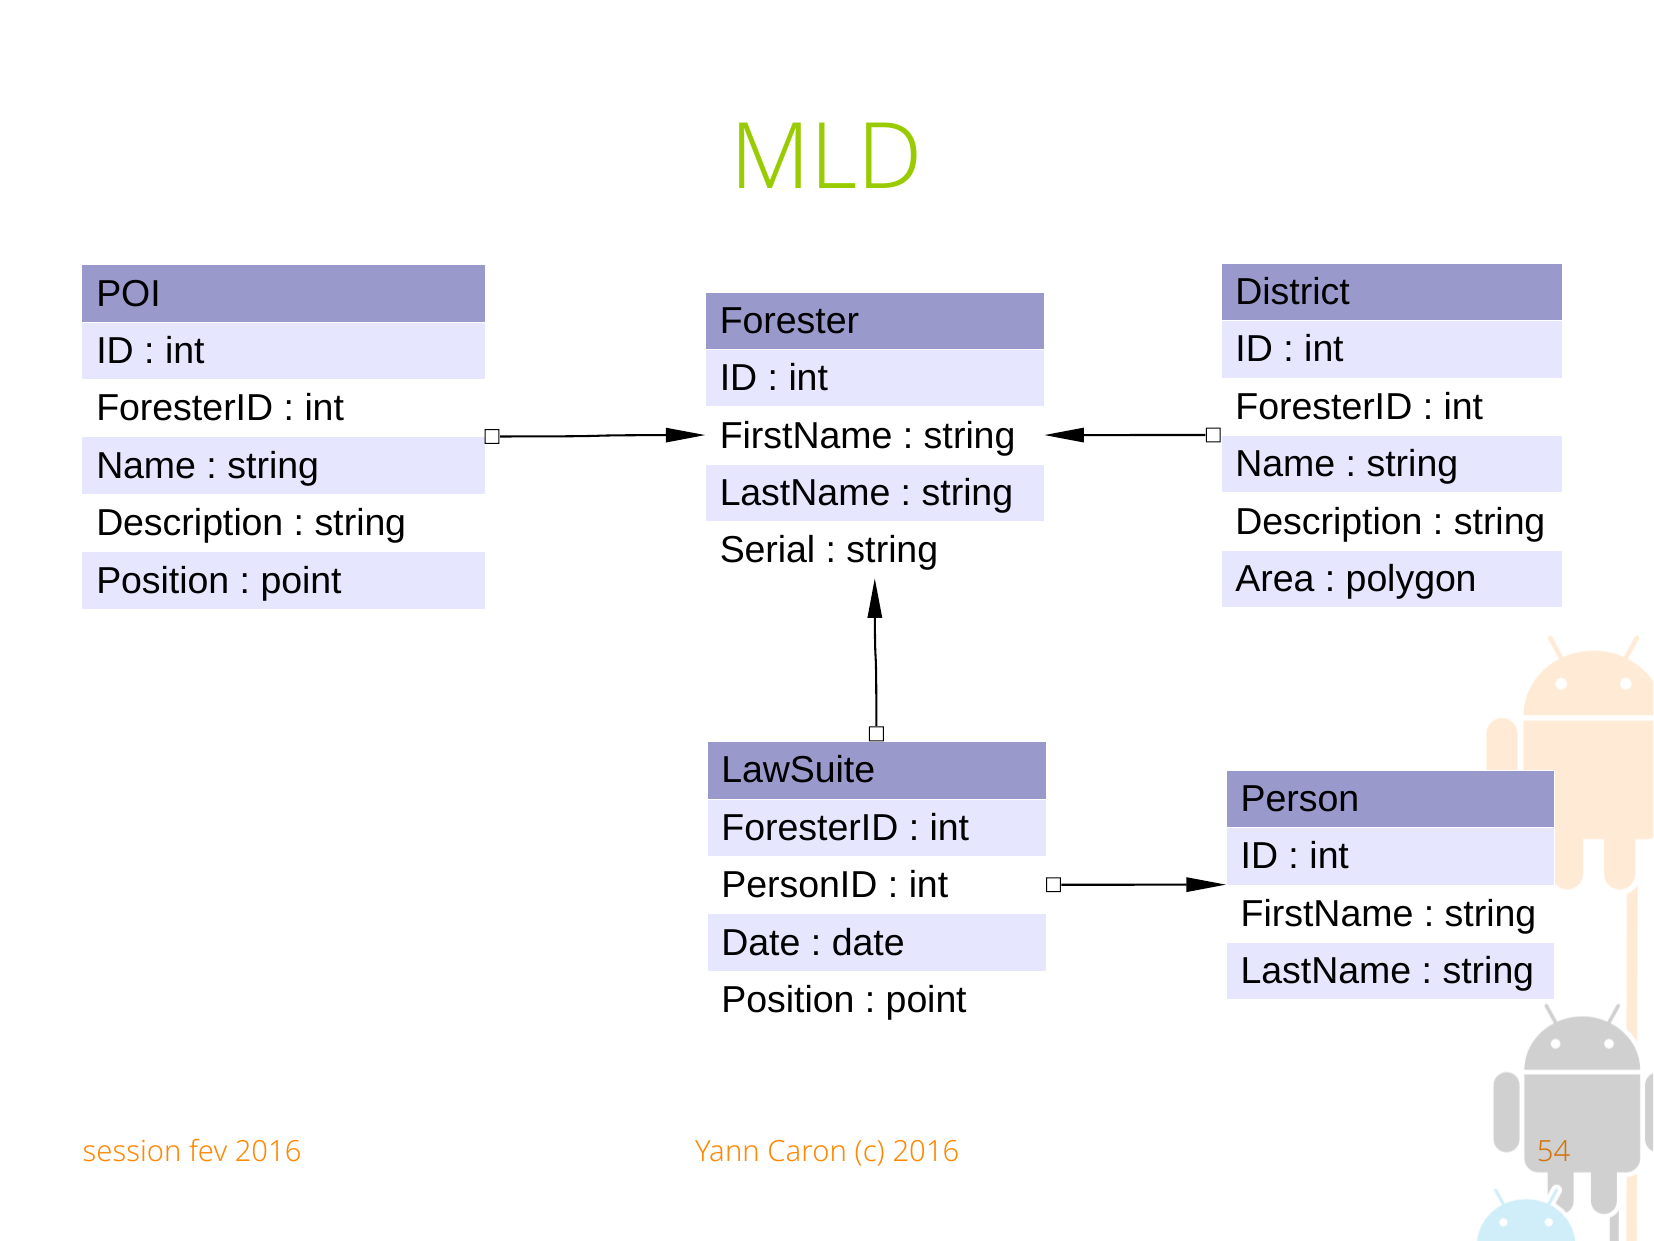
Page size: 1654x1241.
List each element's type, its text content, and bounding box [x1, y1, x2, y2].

table_cell Date : date [708, 914, 1046, 971]
table_cell FirstName : string [1227, 886, 1554, 942]
title MLD [82, 49, 1571, 257]
table_cell ForesterID : int [708, 800, 1046, 856]
table_cell Serial : string [706, 522, 1044, 579]
picture [240, 423, 1654, 1241]
picture [486, 431, 498, 442]
table_cell Position : point [82, 552, 485, 609]
table_cell Description : string [82, 495, 485, 551]
table_cell LastName : string [1227, 943, 1554, 999]
picture [1048, 879, 1059, 891]
table_header Forester [706, 293, 1044, 349]
picture [1207, 429, 1219, 441]
table_cell FirstName : string [706, 407, 1044, 464]
table_header POI [82, 265, 485, 322]
picture [486, 423, 705, 435]
table_header LawSuite [708, 742, 1046, 799]
table_cell Name : string [82, 437, 485, 494]
table_cell ForesterID : int [82, 380, 485, 436]
table_cell ID : int [1222, 321, 1562, 378]
table_cell Area : polygon [1222, 551, 1562, 607]
table_cell ID : int [1227, 828, 1554, 885]
table_cell LastName : string [706, 465, 1044, 521]
table_header Person [1227, 771, 1554, 827]
table_cell ForesterID : int [1222, 379, 1562, 435]
table_cell Position : point [708, 972, 1046, 1028]
table_header District [1222, 264, 1562, 320]
picture [1045, 423, 1221, 434]
table_cell Description : string [1222, 493, 1562, 550]
table_cell ID : int [82, 323, 485, 379]
table_cell Name : string [1222, 436, 1562, 492]
picture [870, 728, 882, 740]
table_cell PersonID : int [708, 857, 1046, 913]
table_cell ID : int [706, 350, 1044, 406]
